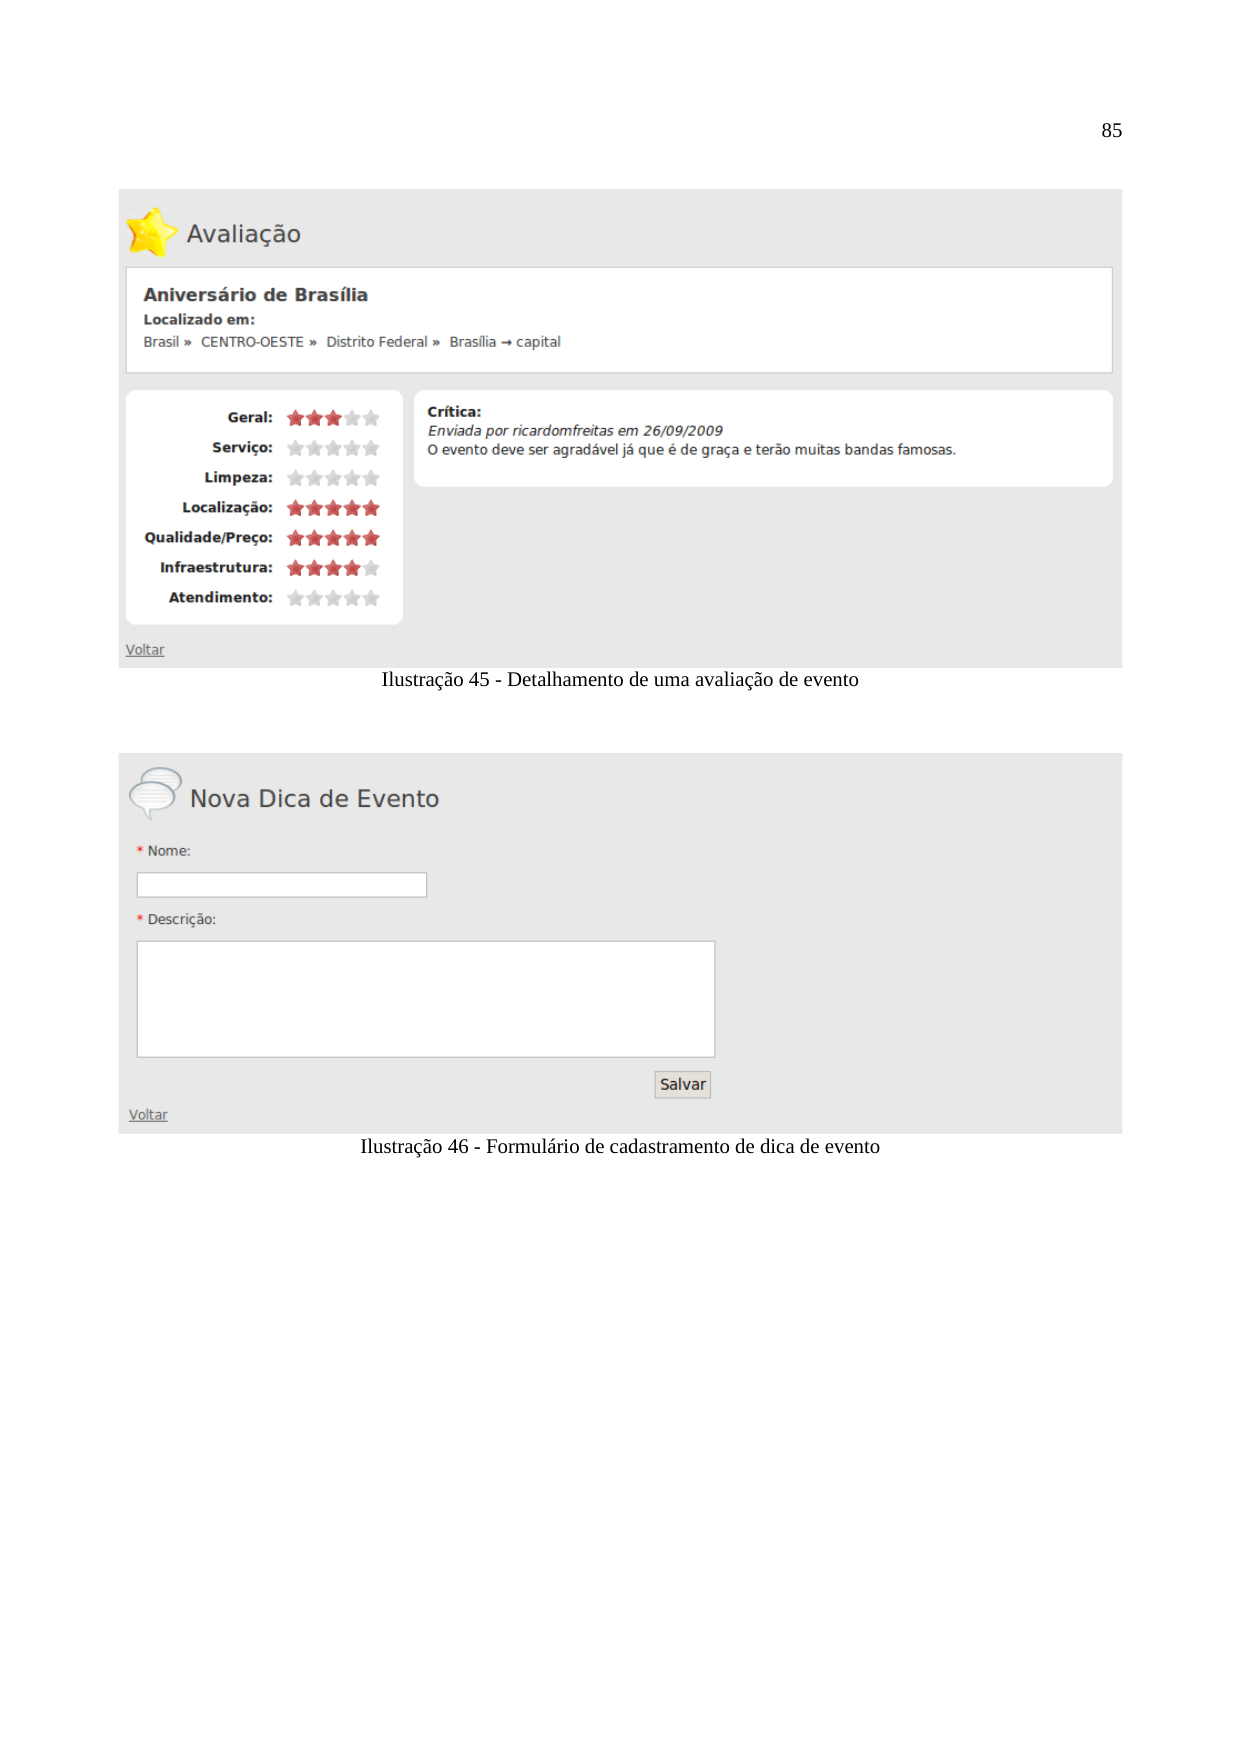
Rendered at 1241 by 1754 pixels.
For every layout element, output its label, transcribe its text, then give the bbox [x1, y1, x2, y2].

picture [118, 189, 1123, 668]
picture [118, 753, 1123, 1134]
text Ilustração 46 - Formulário de cadastramento de dica de evento [118, 1134, 1122, 1158]
text Ilustração 45 - Detalhamento de uma avaliação de evento [118, 668, 1122, 691]
